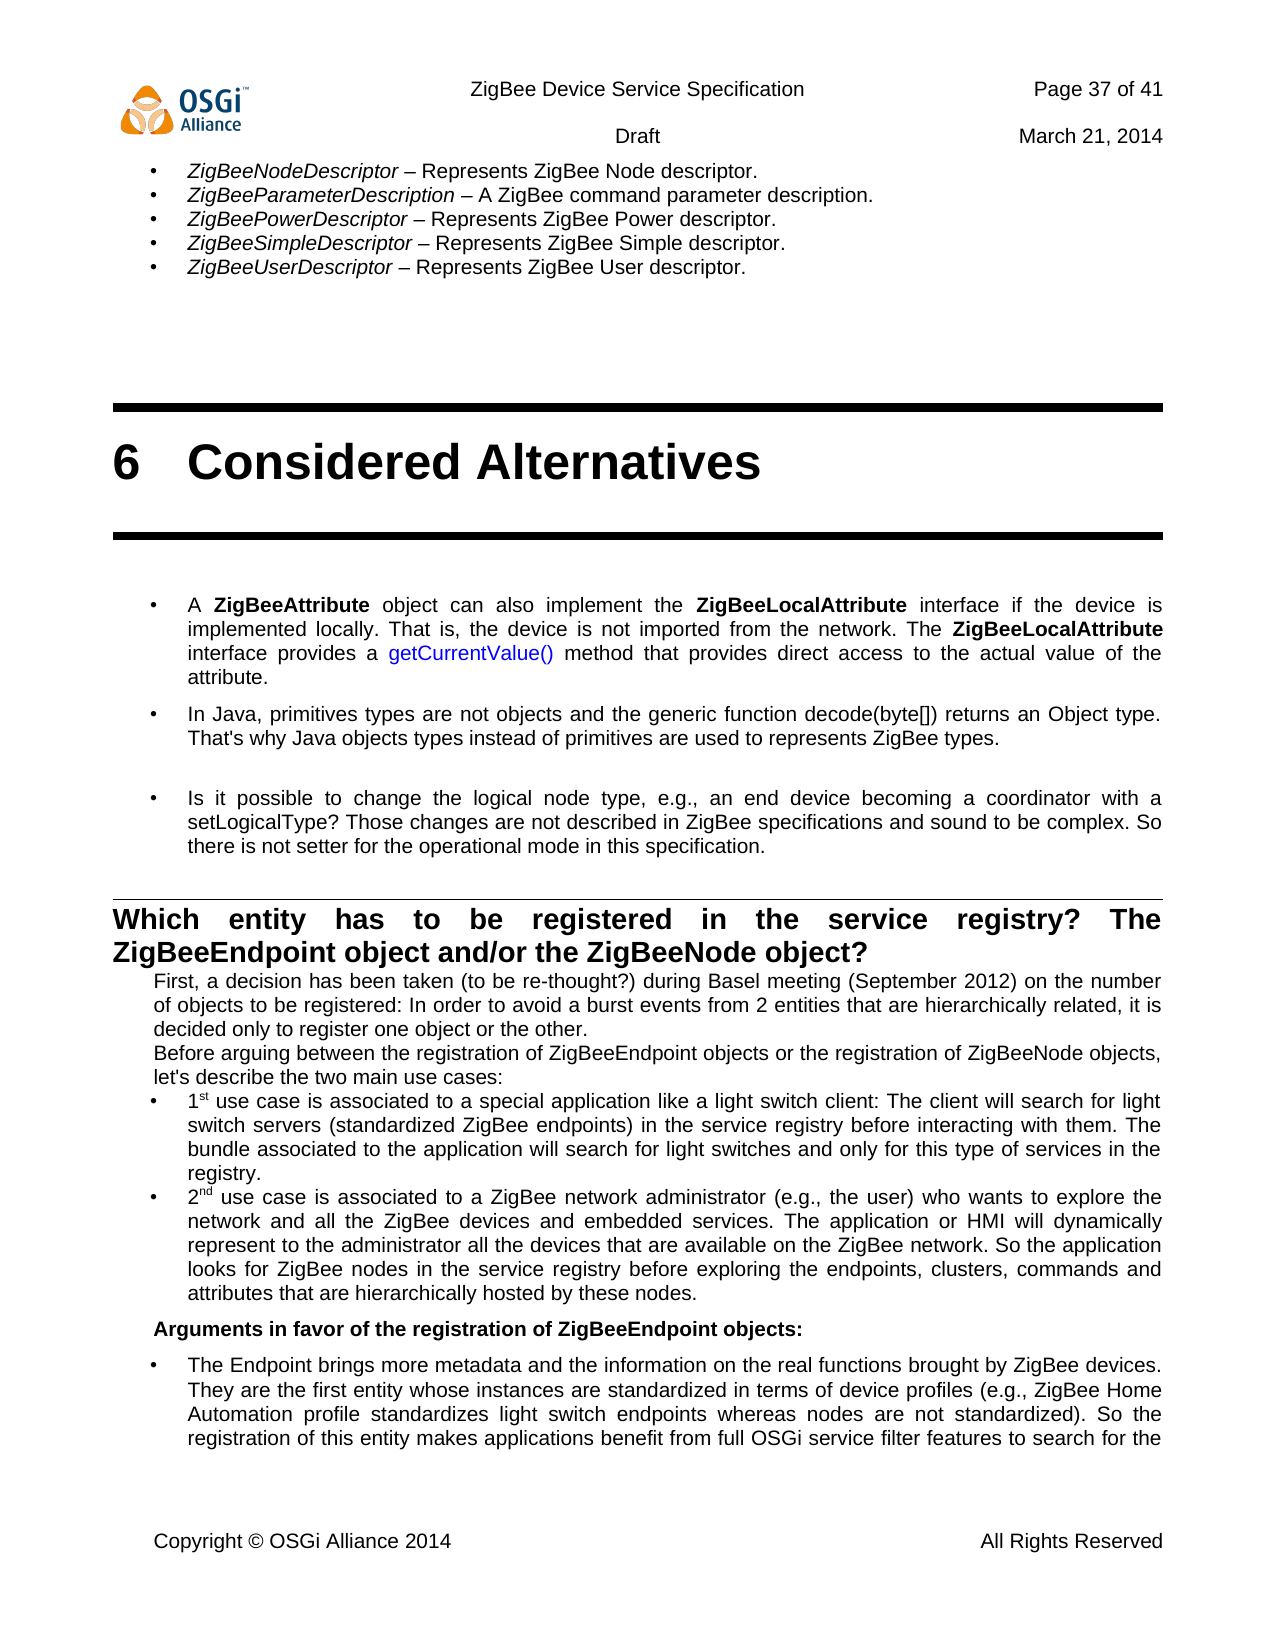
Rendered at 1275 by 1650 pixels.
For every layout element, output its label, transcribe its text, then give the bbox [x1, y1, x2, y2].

list Is it possible to change the logical node type, e.g., an end device becoming a coordinator with a setLogicalType? Those changes are not described in ZigBee specifications and sound to be complex. So there is not setter for the operational mode in this specification. [150, 786, 1163, 858]
list 2nd use case is associated to a ZigBee network administrator (e.g., the user) who wants to explore the network and all the ZigBee devices and embedded services. The application or HMI will dynamically represent to the administrator all the devices that are available on the ZigBee network. So the application looks for ZigBee nodes in the service registry before exploring the endpoints, clusters, commands and attributes that are hierarchically hosted by these nodes. [150, 1184, 1163, 1304]
list ZigBeeParameterDescription – A ZigBee command parameter description. [150, 183, 1163, 207]
list ZigBeeUserDescriptor – Represents ZigBee User descriptor. [150, 255, 1163, 279]
text Arguments in favor of the registration of ZigBeeEndpoint objects: [153, 1317, 1163, 1341]
list A ZigBeeAttribute object can also implement the ZigBeeLocalAttribute interface if the device is implemented locally. That is, the device is not imported from the network. The ZigBeeLocalAttribute interface provides a getCurrentValue() method that provides direct access to the actual value of the attribute. [150, 593, 1163, 689]
list ZigBeeNodeDescriptor – Represents ZigBee Node descriptor. [150, 159, 1163, 183]
text First, a decision has been taken (to be re-thought?) during Basel meeting (September 2012) on the number of objects to be registered: In order to avoid a burst events from 2 entities that are hierarchically related, it is decided only to register one object or the other. [153, 969, 1163, 1041]
text Before arguing between the registration of ZigBeeEndpoint objects or the registration of ZigBeeNode objects, let's describe the two main use cases: [153, 1041, 1163, 1088]
list 1st use case is associated to a special application like a light switch client: The client will search for light switch servers (standardized ZigBee endpoints) in the service registry before interacting with them. The bundle associated to the application will search for light switches and only for this type of services in the registry. [150, 1088, 1163, 1184]
subtitle Considered Alternatives [112, 404, 1163, 540]
list ZigBeeSimpleDescriptor – Represents ZigBee Simple descriptor. [150, 231, 1163, 255]
subtitle Which entity has to be registered in the service registry? The ZigBeeEndpoint object and/or the ZigBeeNode object? [112, 900, 1163, 969]
list In Java, primitives types are not objects and the generic function decode(byte[]) returns an Object type. That's why Java objects types instead of primitives are used to represents ZigBee types. [150, 701, 1163, 749]
list The Endpoint brings more metadata and the information on the real functions brought by ZigBee devices. They are the first entity whose instances are standardized in terms of device profiles (e.g., ZigBee Home Automation profile standardizes light switch endpoints whereas nodes are not standardized). So the registration of this entity makes applications benefit from full OSGi service filter features to search for the [150, 1353, 1163, 1449]
list ZigBeePowerDescriptor – Represents ZigBee Power descriptor. [150, 207, 1163, 231]
picture [113, 78, 257, 142]
